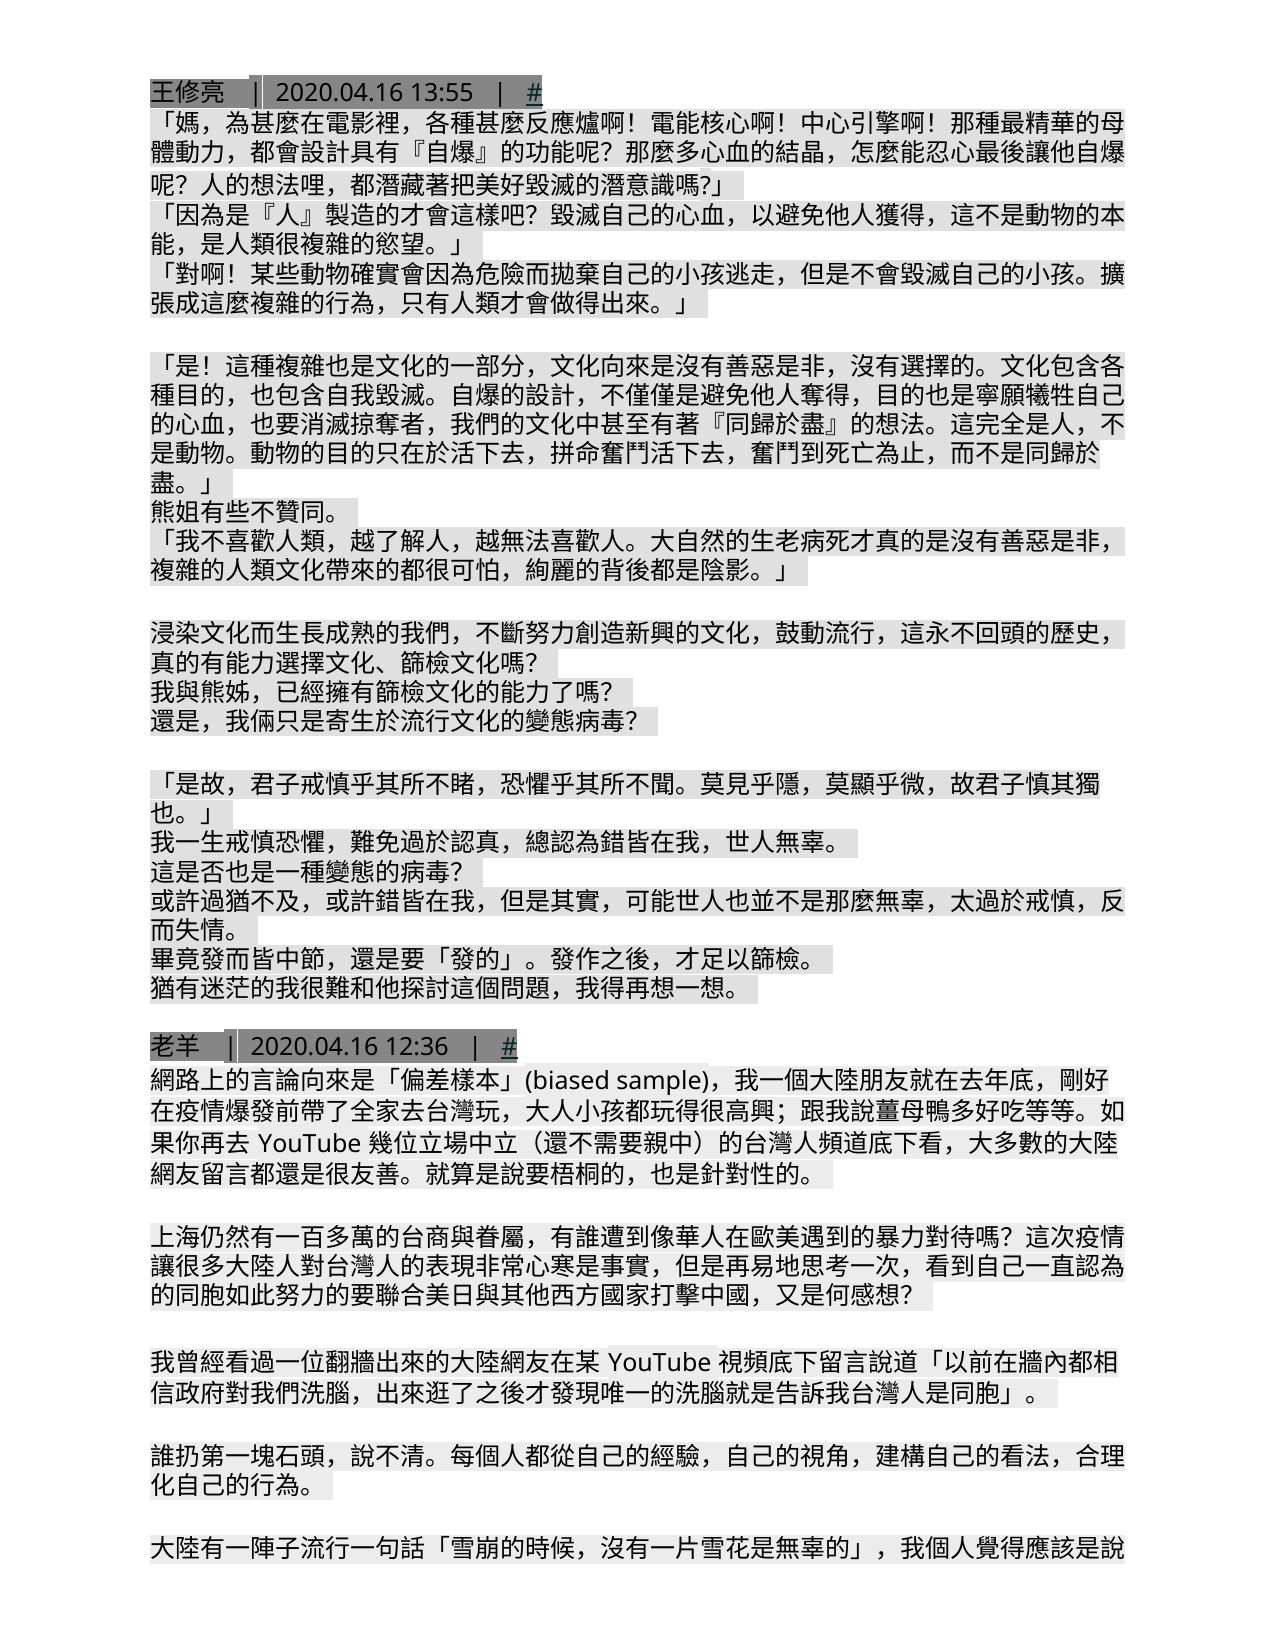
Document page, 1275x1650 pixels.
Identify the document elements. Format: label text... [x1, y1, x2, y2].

text 王修亮 | 2020.04.16 13:55 | # [150, 75, 1125, 109]
text 「媽，為甚麼在電影裡，各種甚麼反應爐啊！電能核心啊！中心引擎啊！那種最精華的母體動力，都會設計具有『自爆』的功能呢？那麼多心血的結晶，怎麼能忍心最後讓他自爆呢？人的想法哩，都潛藏著把美好毀滅的潛意識嗎?」 「因為是『人』製造的才會這樣吧？毀滅自己的心血，以避免他人獲得，這不是動物的本能，是人類很複雜的慾望。」 「對啊！某些動物確實會因為危險而拋棄自己的小孩逃走，但是不會毀滅自己的小孩。擴張成這麼複雜的行為，只有人類才會做得出來。」 「是！這種複雜也是文化的一部分，文化向來是沒有善惡是非，沒有選擇的。文化包含各種目的，也包含自我毀滅。自爆的設計，不僅僅是避免他人奪得，目的也是寧願犧牲自己的心血，也要消滅掠奪者，我們的文化中甚至有著『同歸於盡』的想法。這完全是人，不是動物。動物的目的只在於活下去，拼命奮鬥活下去，奮鬥到死亡為止，而不是同歸於盡。」 熊姐有些不贊同。 「我不喜歡人類，越了解人，越無法喜歡人。大自然的生老病死才真的是沒有善惡是非，複雜的人類文化帶來的都很可怕，絢麗的背後都是陰影。」 浸染文化而生長成熟的我們，不斷努力創造新興的文化，鼓動流行，這永不回頭的歷史，真的有能力選擇文化、篩檢文化嗎？ 我與熊姊，已經擁有篩檢文化的能力了嗎？ 還是，我倆只是寄生於流行文化的變態病毒？ 「是故，君子戒慎乎其所不睹，恐懼乎其所不聞。莫見乎隱，莫顯乎微，故君子慎其獨也。」 我一生戒慎恐懼，難免過於認真，總認為錯皆在我，世人無辜。 這是否也是一種變態的病毒？ 或許過猶不及，或許錯皆在我，但是其實，可能世人也並不是那麼無辜，太過於戒慎，反而失情。 畢竟發而皆中節，還是要「發的」。發作之後，才足以篩檢。 猶有迷茫的我很難和他探討這個問題，我得再想一想。 [150, 109, 1125, 1004]
text 網路上的言論向來是「偏差樣本」(biased sample)，我一個大陸朋友就在去年底，剛好在疫情爆發前帶了全家去台灣玩，大人小孩都玩得很高興；跟我說薑母鴨多好吃等等。如果你再去 YouTube 幾位立場中立（還不需要親中）的台灣人頻道底下看，大多數的大陸網友留言都還是很友善。就算是說要梧桐的，也是針對性的。 上海仍然有一百多萬的台商與眷屬，有誰遭到像華人在歐美遇到的暴力對待嗎？這次疫情讓很多大陸人對台灣人的表現非常心寒是事實，但是再易地思考一次，看到自己一直認為的同胞如此努力的要聯合美日與其他西方國家打擊中國，又是何感想？ 我曾經看過一位翻牆出來的大陸網友在某 YouTube 視頻底下留言說道「以前在牆內都相信政府對我們洗腦，出來逛了之後才發現唯一的洗腦就是告訴我台灣人是同胞」。 誰扔第一塊石頭，說不清。每個人都從自己的經驗，自己的視角，建構自己的看法，合理化自己的行為。 大陸有一陣子流行一句話「雪崩的時候，沒有一片雪花是無辜的」，我個人覺得應該是說 [150, 1063, 1125, 1564]
text 老羊 | 2020.04.16 12:36 | # [150, 1029, 1125, 1063]
